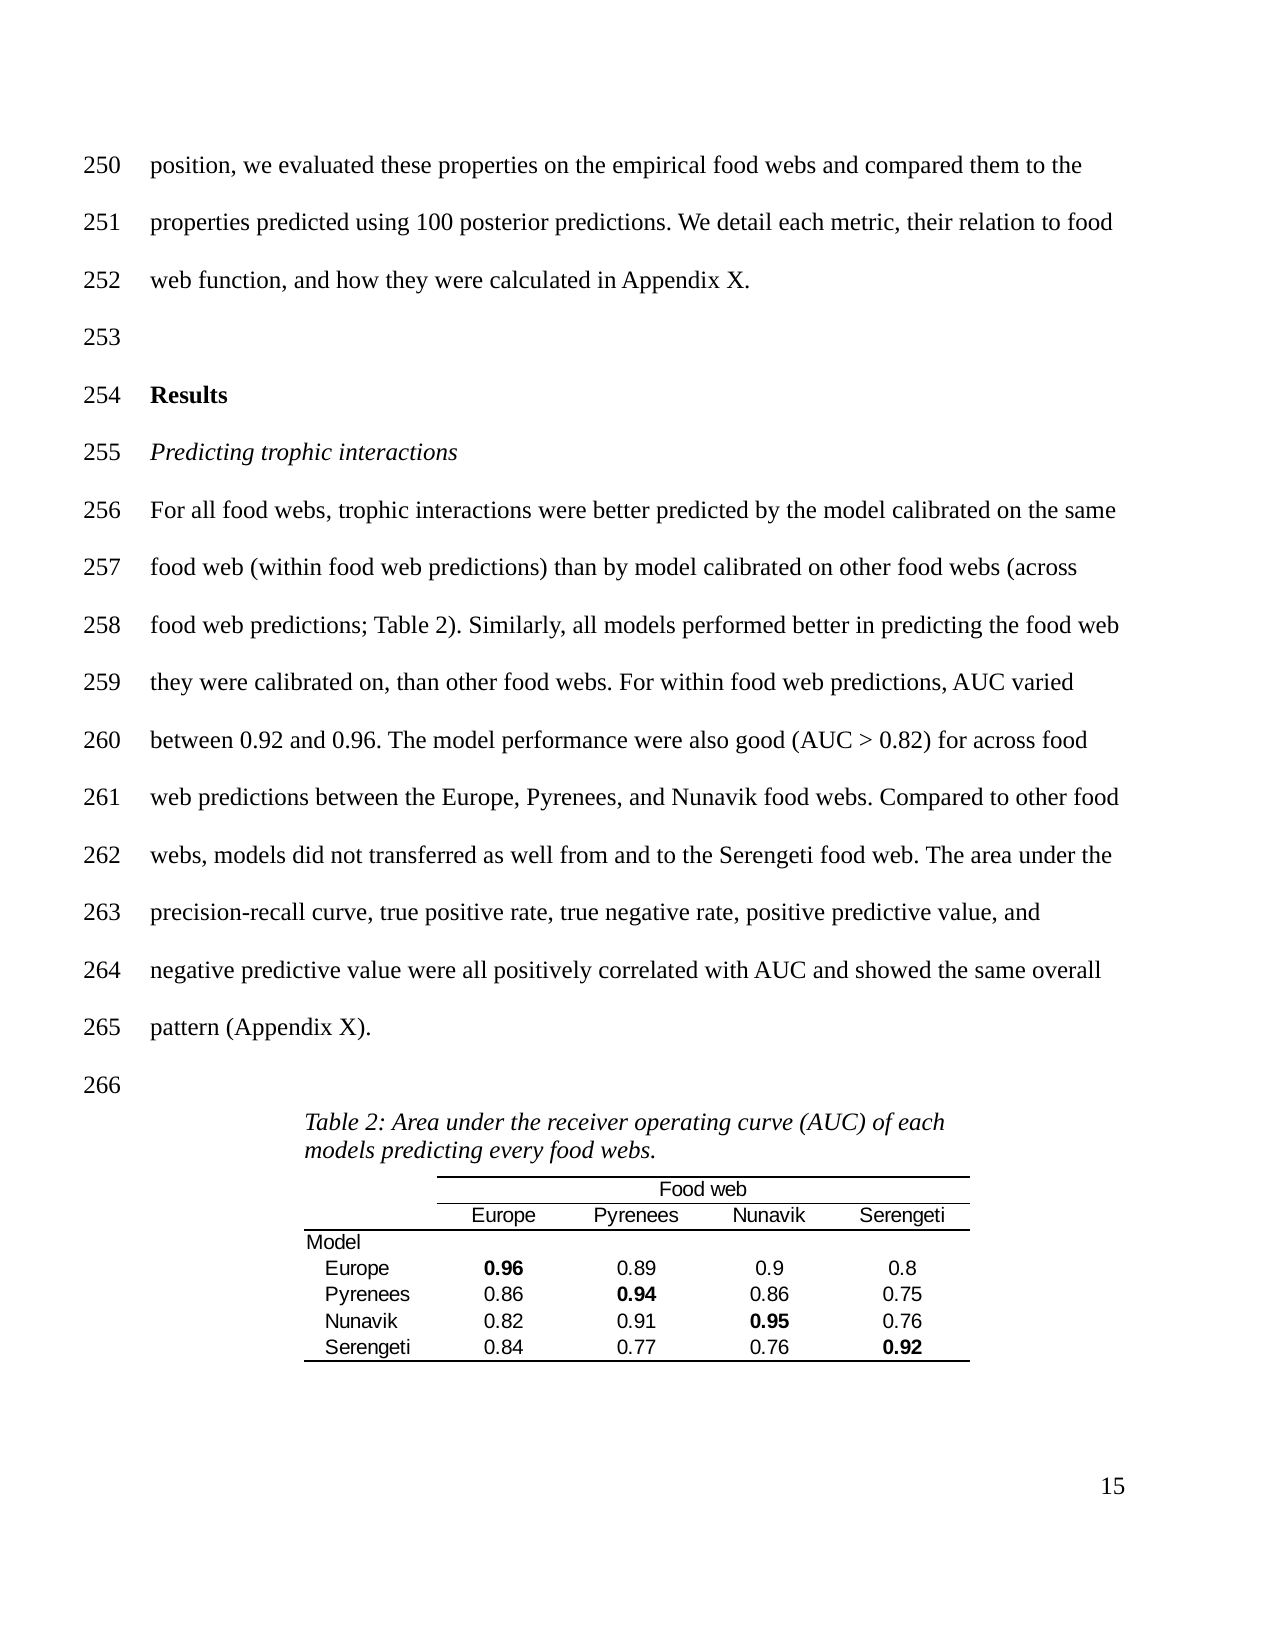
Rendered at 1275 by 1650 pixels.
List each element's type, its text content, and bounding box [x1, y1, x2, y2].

text Results [150, 380, 1125, 409]
text Table 2: Area under the receiver operating curve (AUC) of each models predicting every food webs. [304, 1107, 971, 1164]
text Predicting trophic interactions [150, 437, 1125, 466]
text For all food webs, trophic interactions were better predicted by the model calibrated on the same food web (within food web predictions) than by model calibrated on other food webs (across food web predictions; Table 2). Similarly, all models performed better in predicting the food web they were calibrated on, than other food webs. For within food web predictions, AUC varied between 0.92 and 0.96. The model performance were also good (AUC > 0.82) for across food web predictions between the Europe, Pyrenees, and Nunavik food webs. Compared to other food webs, models did not transferred as well from and to the Serengeti food web. The area under the precision-recall curve, true positive rate, true negative rate, positive predictive value, and negative predictive value were all positively correlated with AUC and showed the same overall pattern (Appendix X). [150, 495, 1125, 1041]
text position, we evaluated these properties on the empirical food webs and compared them to the properties predicted using 100 posterior predictions. We detail each metric, their relation to food web function, and how they were calculated in Appendix X. [150, 150, 1125, 294]
